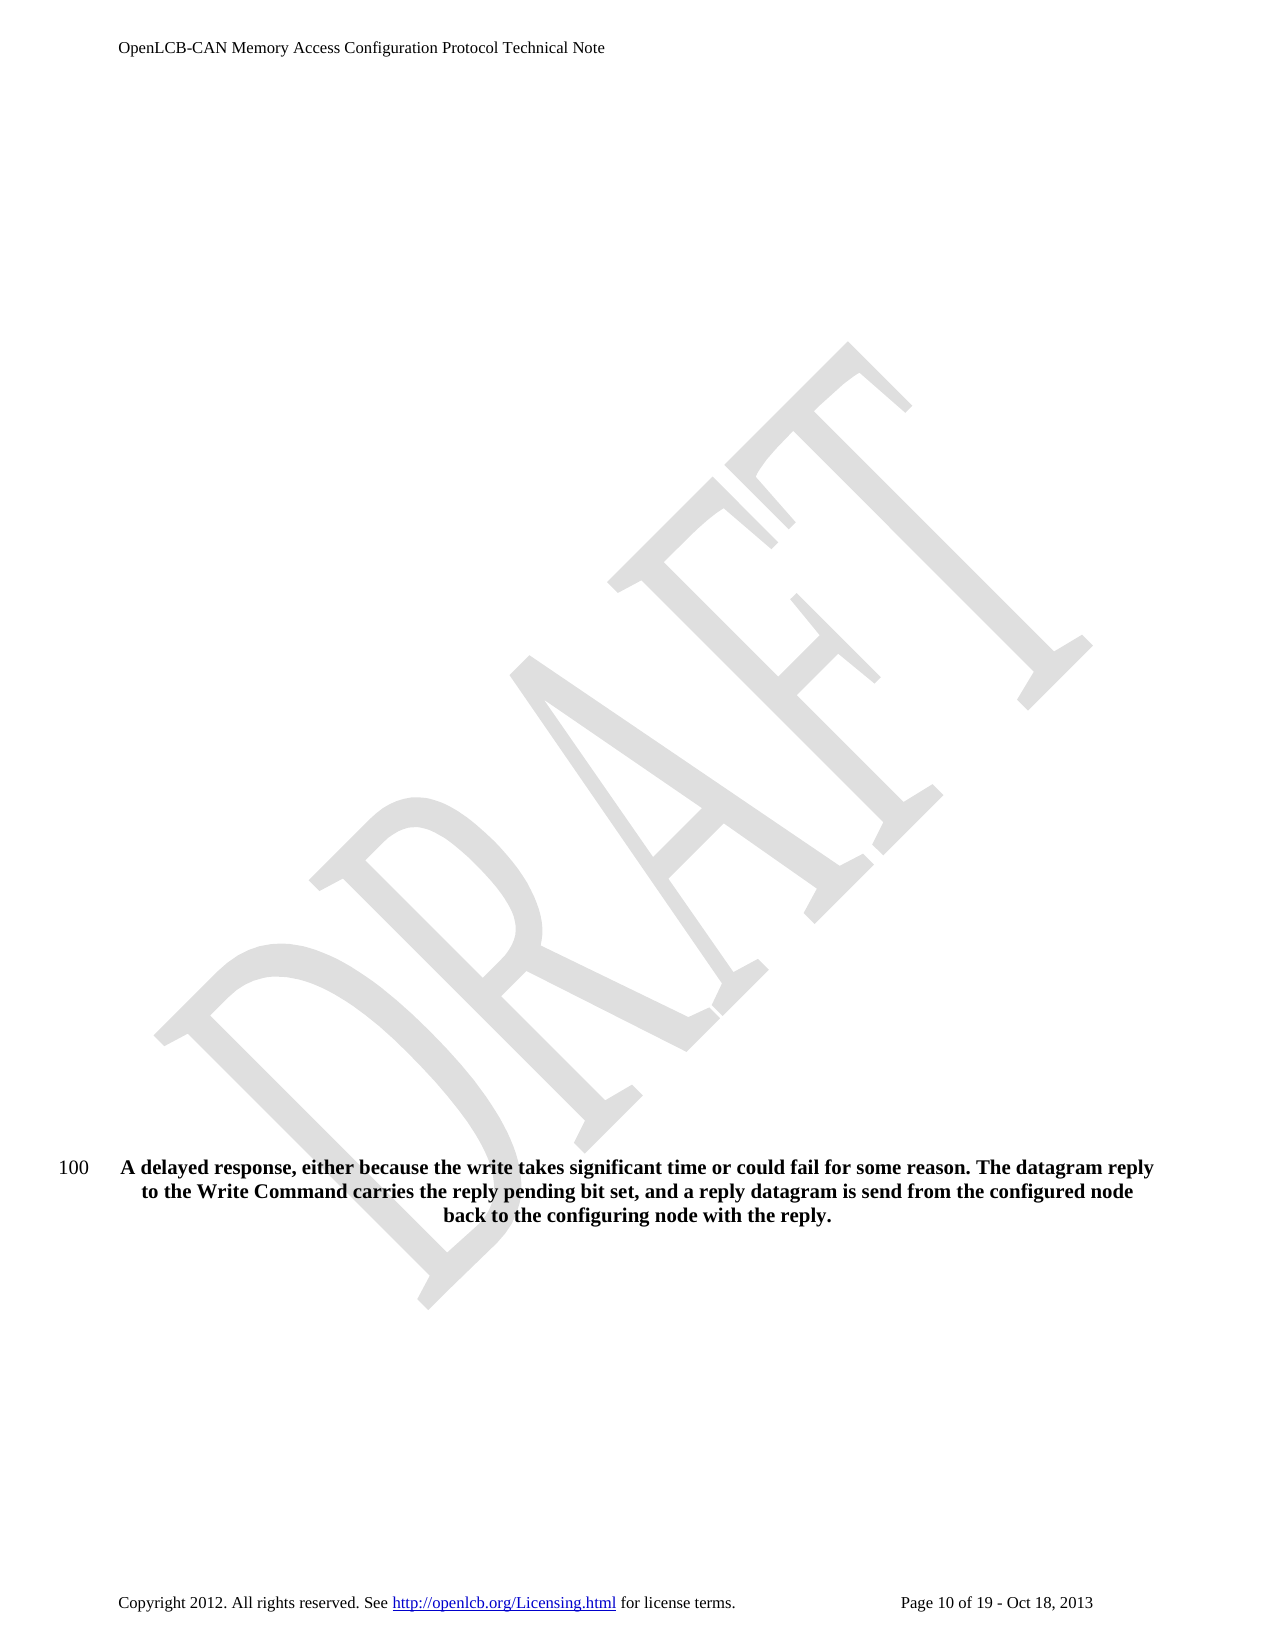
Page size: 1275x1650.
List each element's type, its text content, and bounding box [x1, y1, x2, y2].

text A delayed response, either because the write takes significant time or could fail for some reason. The datagram reply to the Write Command carries the reply pending bit set, and a reply datagram is send from the configured node back to the configuring node with the reply. [118, 150, 1157, 1227]
